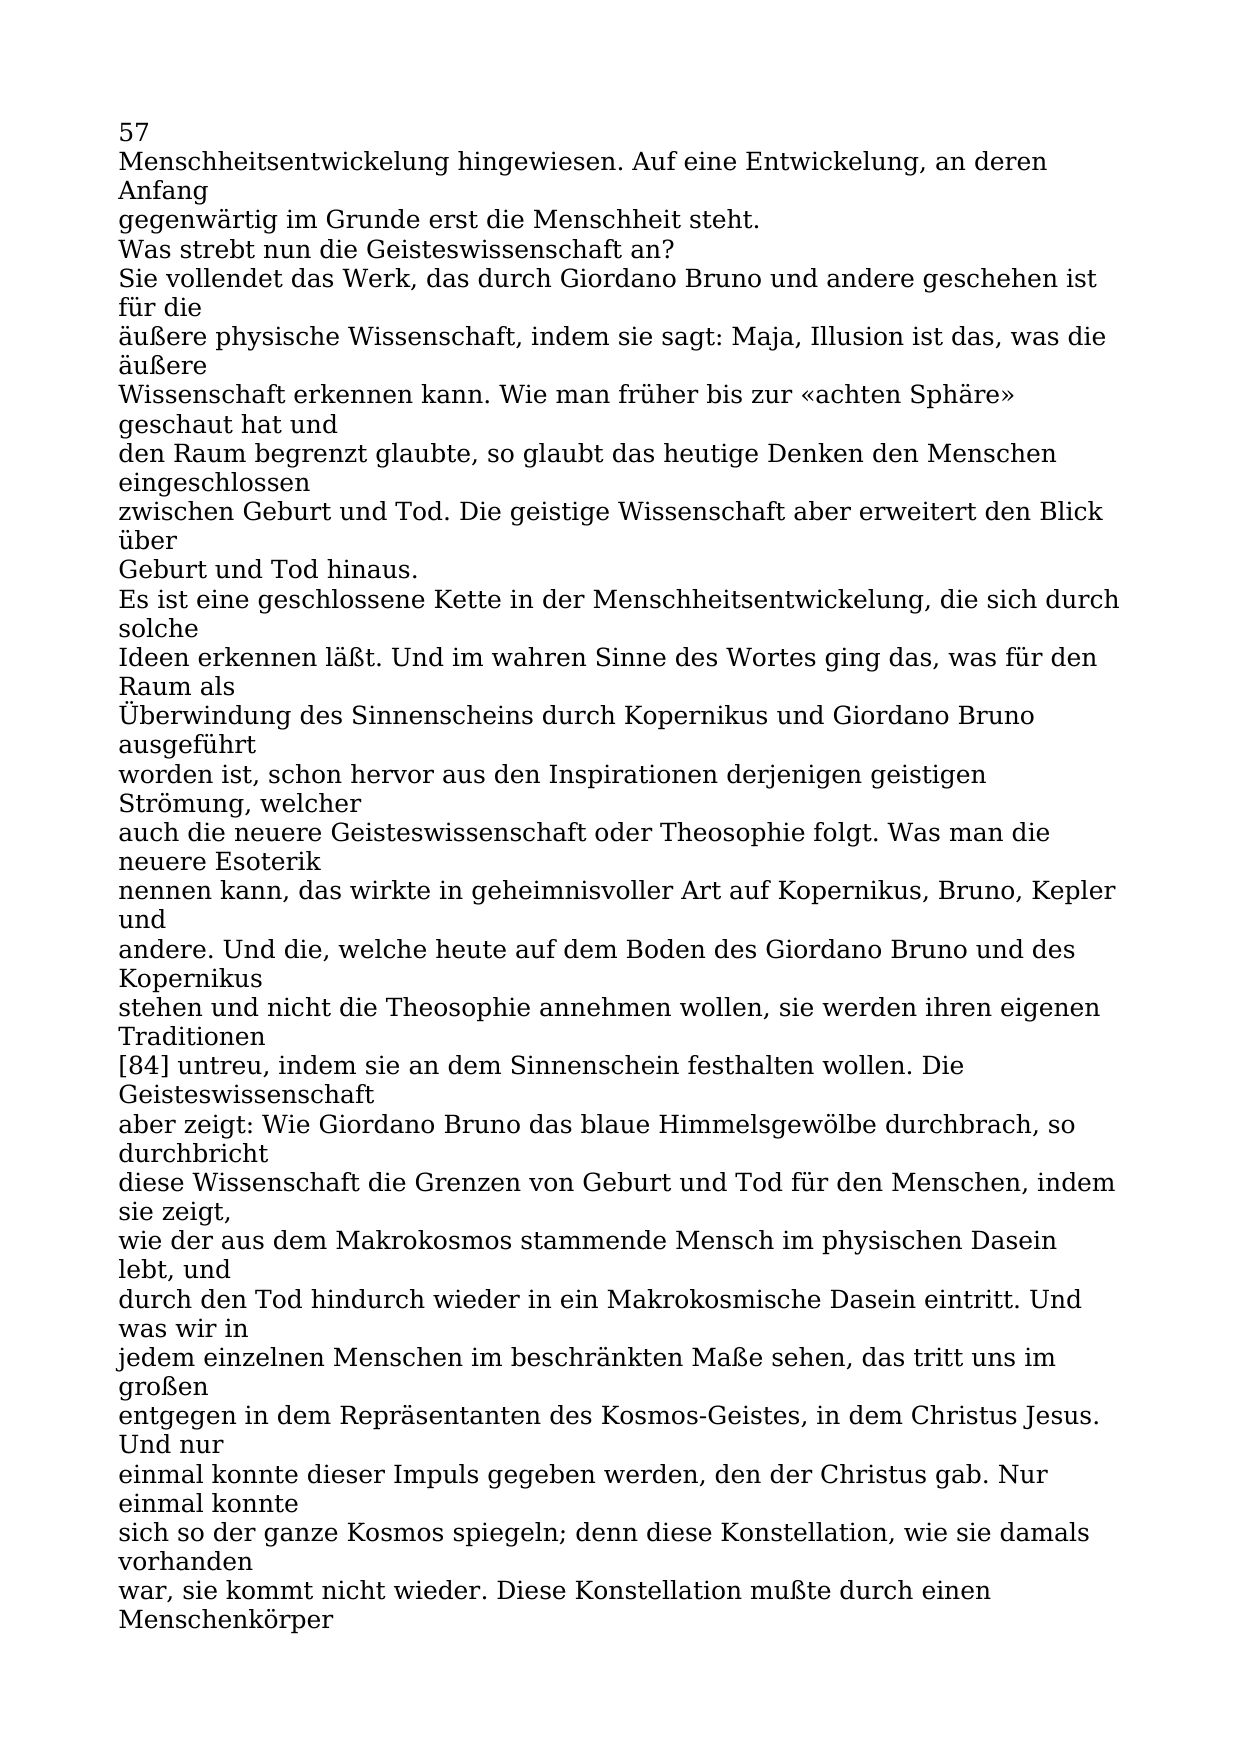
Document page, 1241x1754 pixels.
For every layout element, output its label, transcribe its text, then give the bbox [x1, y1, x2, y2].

text nennen kann, das wirkte in geheimnisvoller Art auf Kopernikus, Bruno, Kepler und [118, 876, 1122, 935]
text Überwindung des Sinnenscheins durch Kopernikus und Giordano Bruno ausgeführt [118, 701, 1122, 760]
text 57 [118, 118, 1122, 147]
text jedem einzelnen Menschen im beschränkten Maße sehen, das tritt uns im großen [118, 1343, 1122, 1401]
text war, sie kommt nicht wieder. Diese Konstellation mußte durch einen Menschenkörper [118, 1576, 1122, 1635]
text Menschheitsentwickelung hingewiesen. Auf eine Entwickelung, an deren Anfang [118, 147, 1122, 206]
text den Raum begrenzt glaubte, so glaubt das heutige Denken den Menschen eingeschlossen [118, 439, 1122, 497]
text Was strebt nun die Geisteswissenschaft an? [118, 235, 1122, 264]
text äußere physische Wissenschaft, indem sie sagt: Maja, Illusion ist das, was die äußere [118, 322, 1122, 381]
text aber zeigt: Wie Giordano Bruno das blaue Himmelsgewölbe durchbrach, so durchbricht [118, 1110, 1122, 1168]
text durch den Tod hindurch wieder in ein Makrokosmische Dasein eintritt. Und was wir in [118, 1285, 1122, 1343]
text stehen und nicht die Theosophie annehmen wollen, sie werden ihren eigenen Traditionen [118, 993, 1122, 1051]
text Ideen erkennen läßt. Und im wahren Sinne des Wortes ging das, was für den Raum als [118, 643, 1122, 701]
text [84] untreu, indem sie an dem Sinnenschein festhalten wollen. Die Geisteswissenschaft [118, 1051, 1122, 1110]
text sich so der ganze Kosmos spiegeln; denn diese Konstellation, wie sie damals vorhanden [118, 1518, 1122, 1576]
text entgegen in dem Repräsentanten des Kosmos-Geistes, in dem Christus Jesus. Und nur [118, 1401, 1122, 1460]
text Geburt und Tod hinaus. [118, 556, 1122, 585]
text einmal konnte dieser Impuls gegeben werden, den der Christus gab. Nur einmal konnte [118, 1460, 1122, 1518]
text wie der aus dem Makrokosmos stammende Mensch im physischen Dasein lebt, und [118, 1226, 1122, 1285]
text diese Wissenschaft die Grenzen von Geburt und Tod für den Menschen, indem sie zeigt, [118, 1168, 1122, 1226]
text auch die neuere Geisteswissenschaft oder Theosophie folgt. Was man die neuere Esoterik [118, 818, 1122, 876]
text Es ist eine geschlossene Kette in der Menschheitsentwickelung, die sich durch solche [118, 585, 1122, 643]
text andere. Und die, welche heute auf dem Boden des Giordano Bruno und des Kopernikus [118, 935, 1122, 993]
text Sie vollendet das Werk, das durch Giordano Bruno und andere geschehen ist für die [118, 264, 1122, 322]
text worden ist, schon hervor aus den Inspirationen derjenigen geistigen Strömung, welcher [118, 760, 1122, 818]
text gegenwärtig im Grunde erst die Menschheit steht. [118, 206, 1122, 235]
text Wissenschaft erkennen kann. Wie man früher bis zur «achten Sphäre» geschaut hat und [118, 381, 1122, 439]
text zwischen Geburt und Tod. Die geistige Wissenschaft aber erweitert den Blick über [118, 497, 1122, 556]
